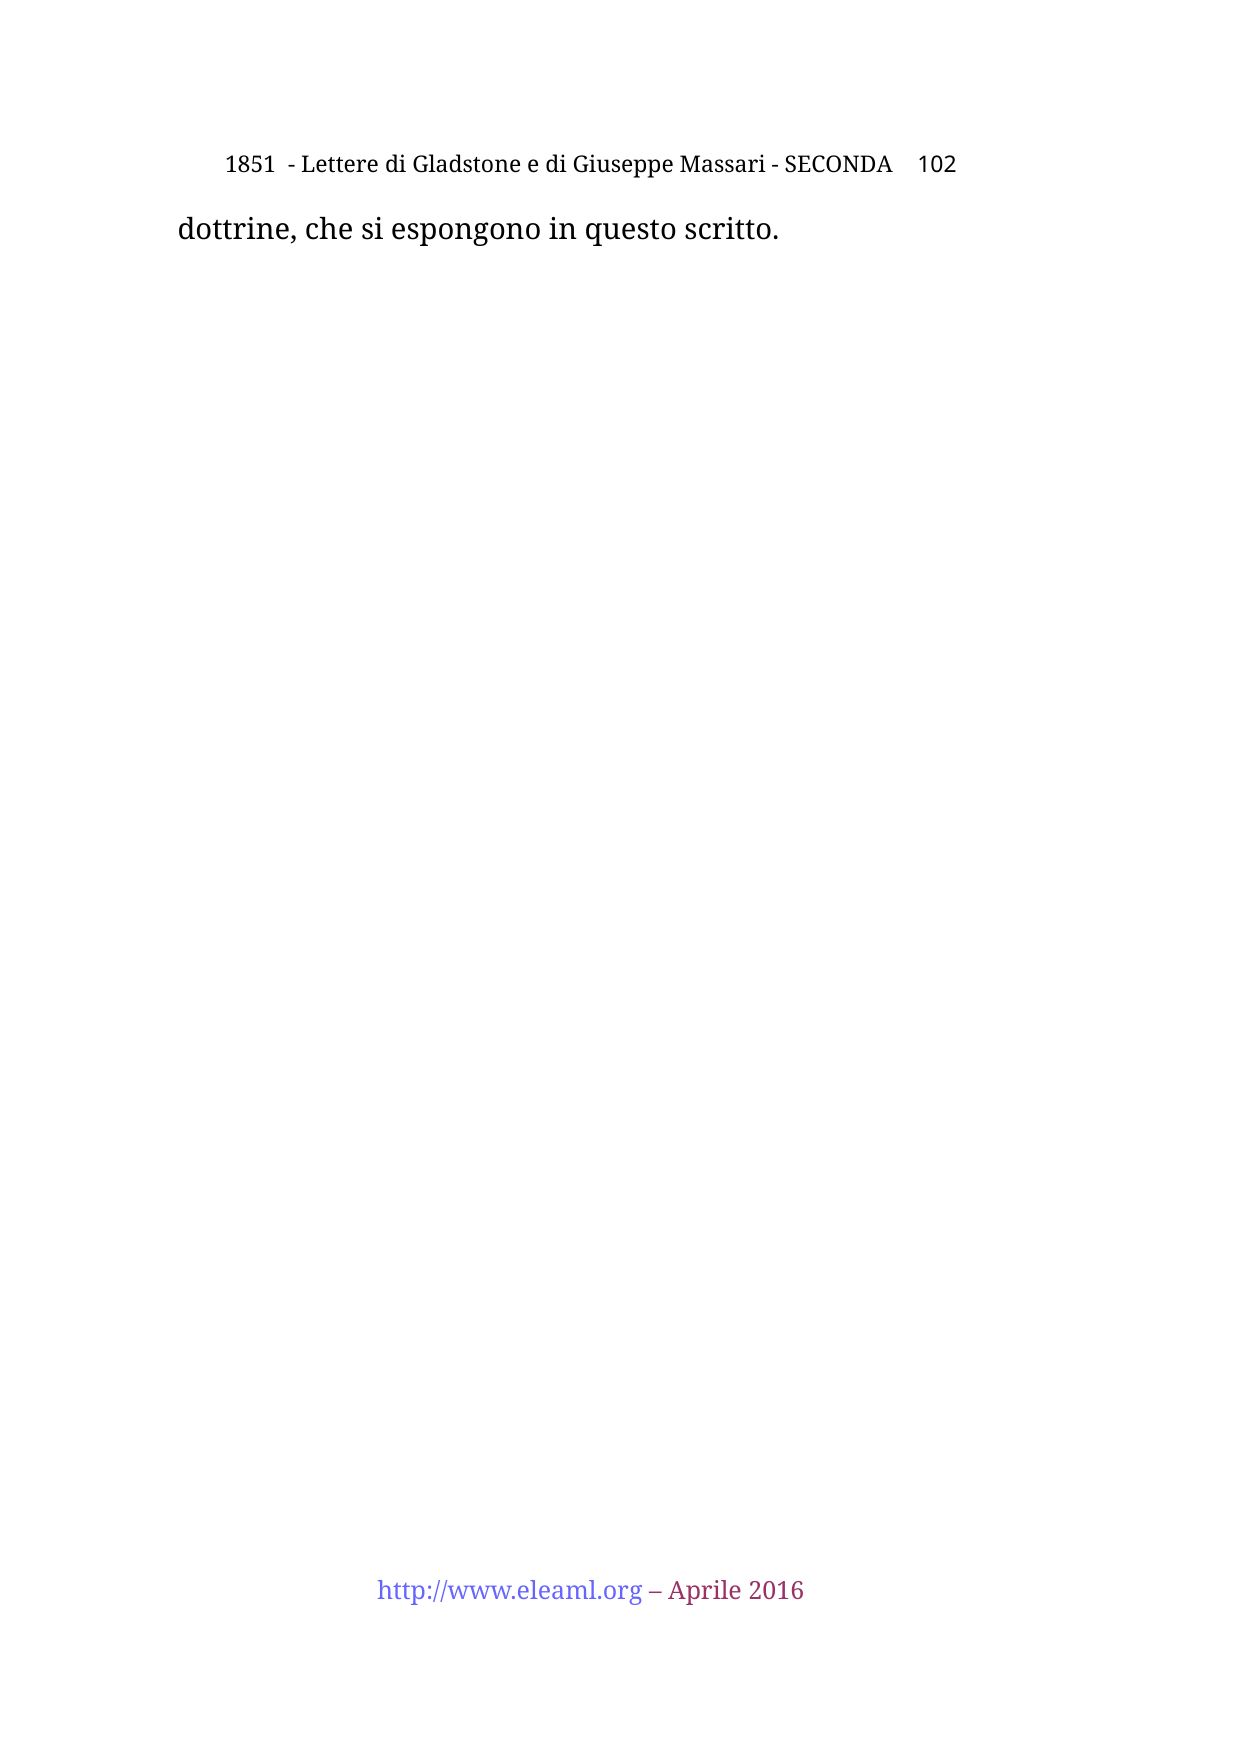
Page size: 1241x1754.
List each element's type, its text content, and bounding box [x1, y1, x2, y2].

text dottrine, che si espongono in questo scritto. [177, 208, 1004, 248]
